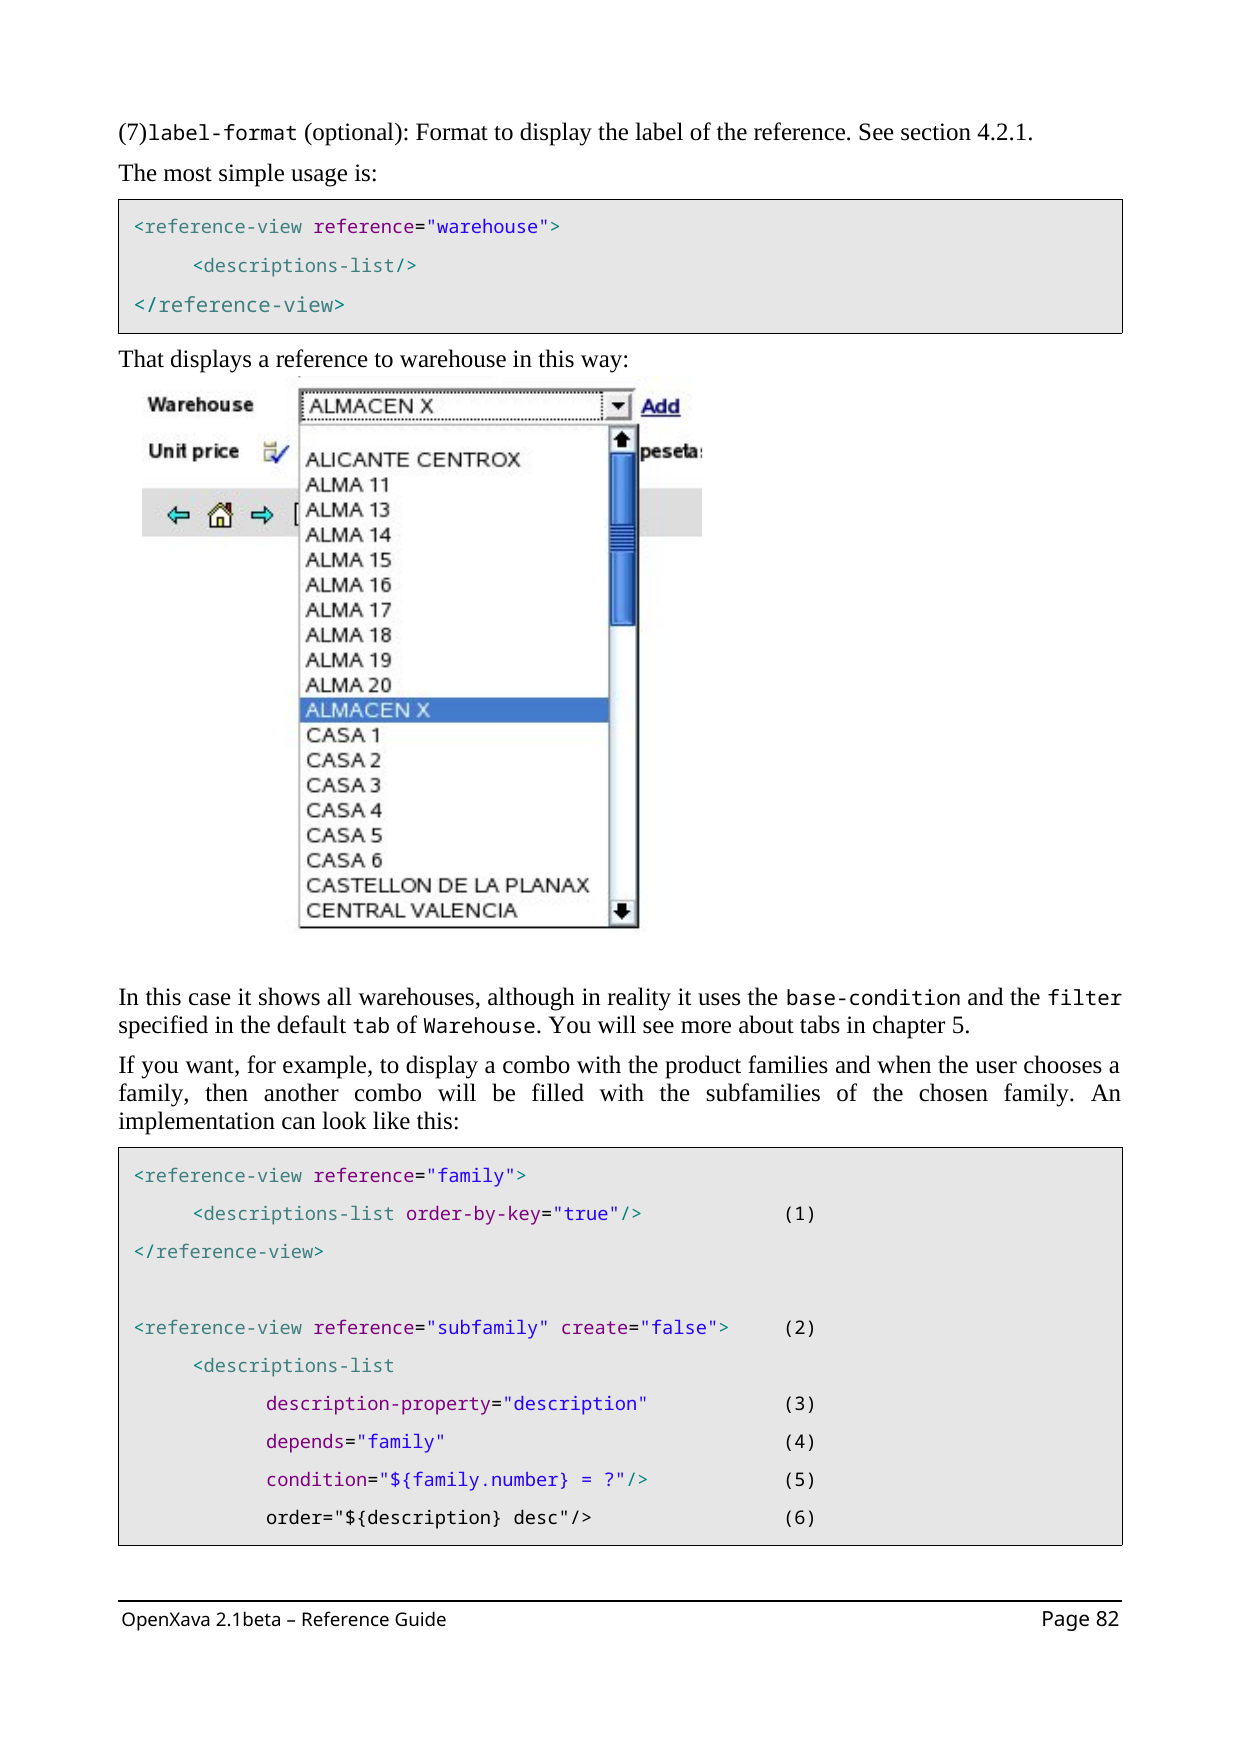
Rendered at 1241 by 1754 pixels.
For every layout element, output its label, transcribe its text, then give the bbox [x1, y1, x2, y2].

text The most simple usage is: [118, 159, 1122, 187]
text In this case it shows all warehouses, although in reality it uses the base-condition and the filter specified in the default tab of Warehouse. You will see more about tabs in chapter 5. [118, 983, 1122, 1039]
text depends="family" (4) [119, 1413, 1122, 1451]
list label-format (optional): Format to display the label of the reference. See section 4.2.1. [118, 118, 1122, 146]
text <descriptions-list/> [119, 237, 1122, 275]
text description-property="description" (3) [119, 1375, 1122, 1413]
text </reference-view> [119, 1223, 1122, 1261]
text condition="${family.number} = ?"/> (5) [119, 1451, 1122, 1489]
text <descriptions-list order-by-key="true"/> (1) [119, 1185, 1122, 1223]
text <descriptions-list [119, 1337, 1122, 1375]
text That displays a reference to warehouse in this way: [118, 346, 1122, 373]
text <reference-view reference="subfamily" create="false"> (2) [119, 1299, 1122, 1337]
text order="${description} desc"/> (6) [119, 1489, 1122, 1545]
text </reference-view> [119, 275, 1122, 333]
text <reference-view reference="warehouse"> [119, 200, 1122, 237]
text If you want, for example, to display a combo with the product families and when the user chooses a family, then another combo will be filled with the subfamilies of the chosen family. An implementation can look like this: [118, 1052, 1122, 1135]
picture [142, 376, 703, 943]
text <reference-view reference="family"> [119, 1148, 1122, 1185]
